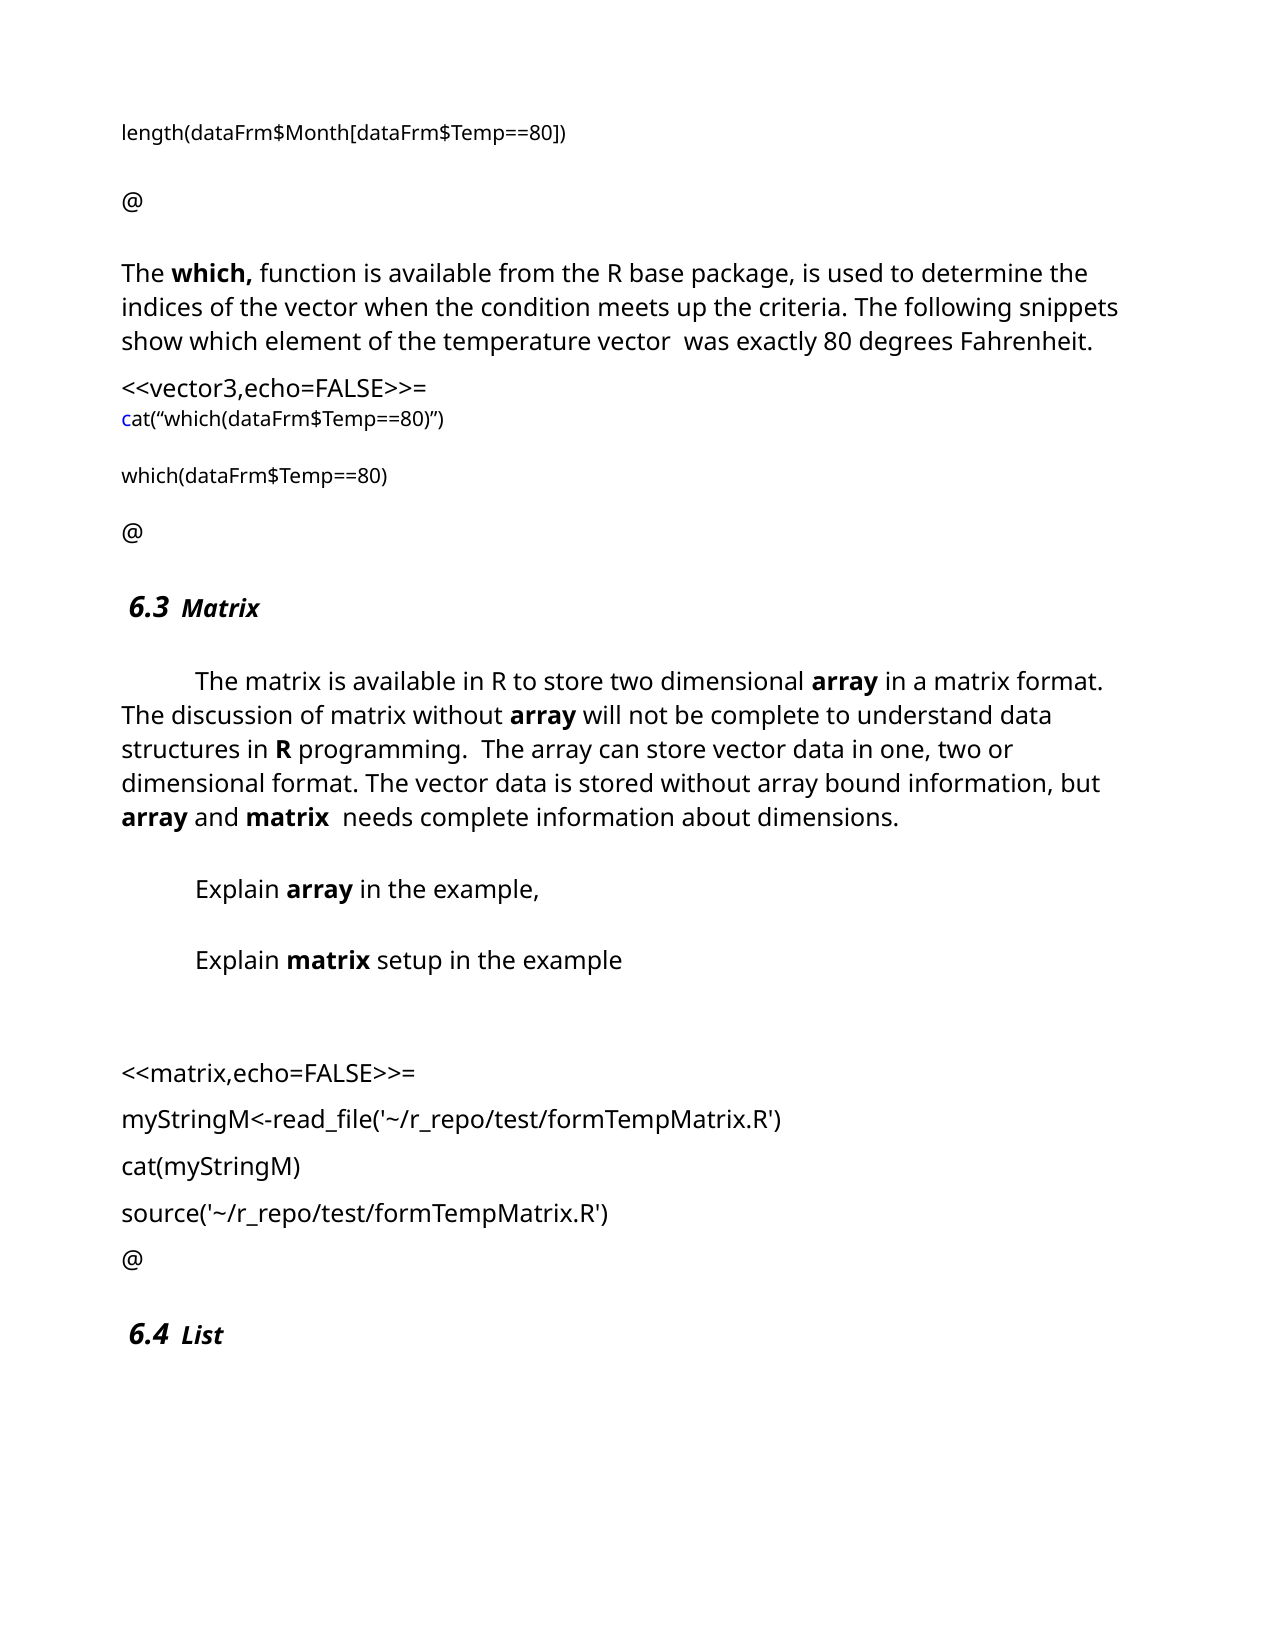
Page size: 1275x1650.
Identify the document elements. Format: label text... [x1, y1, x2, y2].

text cat(myStringM) [121, 1149, 1158, 1183]
text <<matrix,echo=FALSE>>= [121, 1056, 1158, 1090]
text The which, function is available from the R base package, is used to determine the indices of the vector when the condition meets up the criteria. The following snippets show which element of the temperature vector was exactly 80 degrees Fahrenheit. [121, 256, 1158, 358]
text The matrix is available in R to store two dimensional array in a matrix format. The discussion of matrix without array will not be complete to understand data structures in R programming. The array can store vector data in one, two or dimensional format. The vector data is stored without array bound information, but array and matrix needs complete information about dimensions. [121, 663, 1158, 834]
text source('~/r_repo/test/formTempMatrix.R') [121, 1195, 1158, 1229]
text @ [121, 515, 1158, 549]
text <<vector3,echo=FALSE>>= [121, 370, 1158, 404]
subtitle List [121, 1313, 1158, 1353]
subtitle Matrix [121, 586, 1158, 626]
text which(dataFrm$Temp==80) [121, 461, 1158, 490]
text myStringM<-read_file('~/r_repo/test/formTempMatrix.R') [121, 1102, 1158, 1136]
text Explain matrix setup in the example [121, 943, 1158, 977]
text @ [121, 1242, 1158, 1276]
text Explain array in the example, [121, 871, 1158, 905]
text length(dataFrm$Month[dataFrm$Temp==80]) [121, 118, 1158, 147]
text @ [121, 184, 1158, 218]
text cat(“which(dataFrm$Temp==80)”) [121, 404, 1158, 433]
